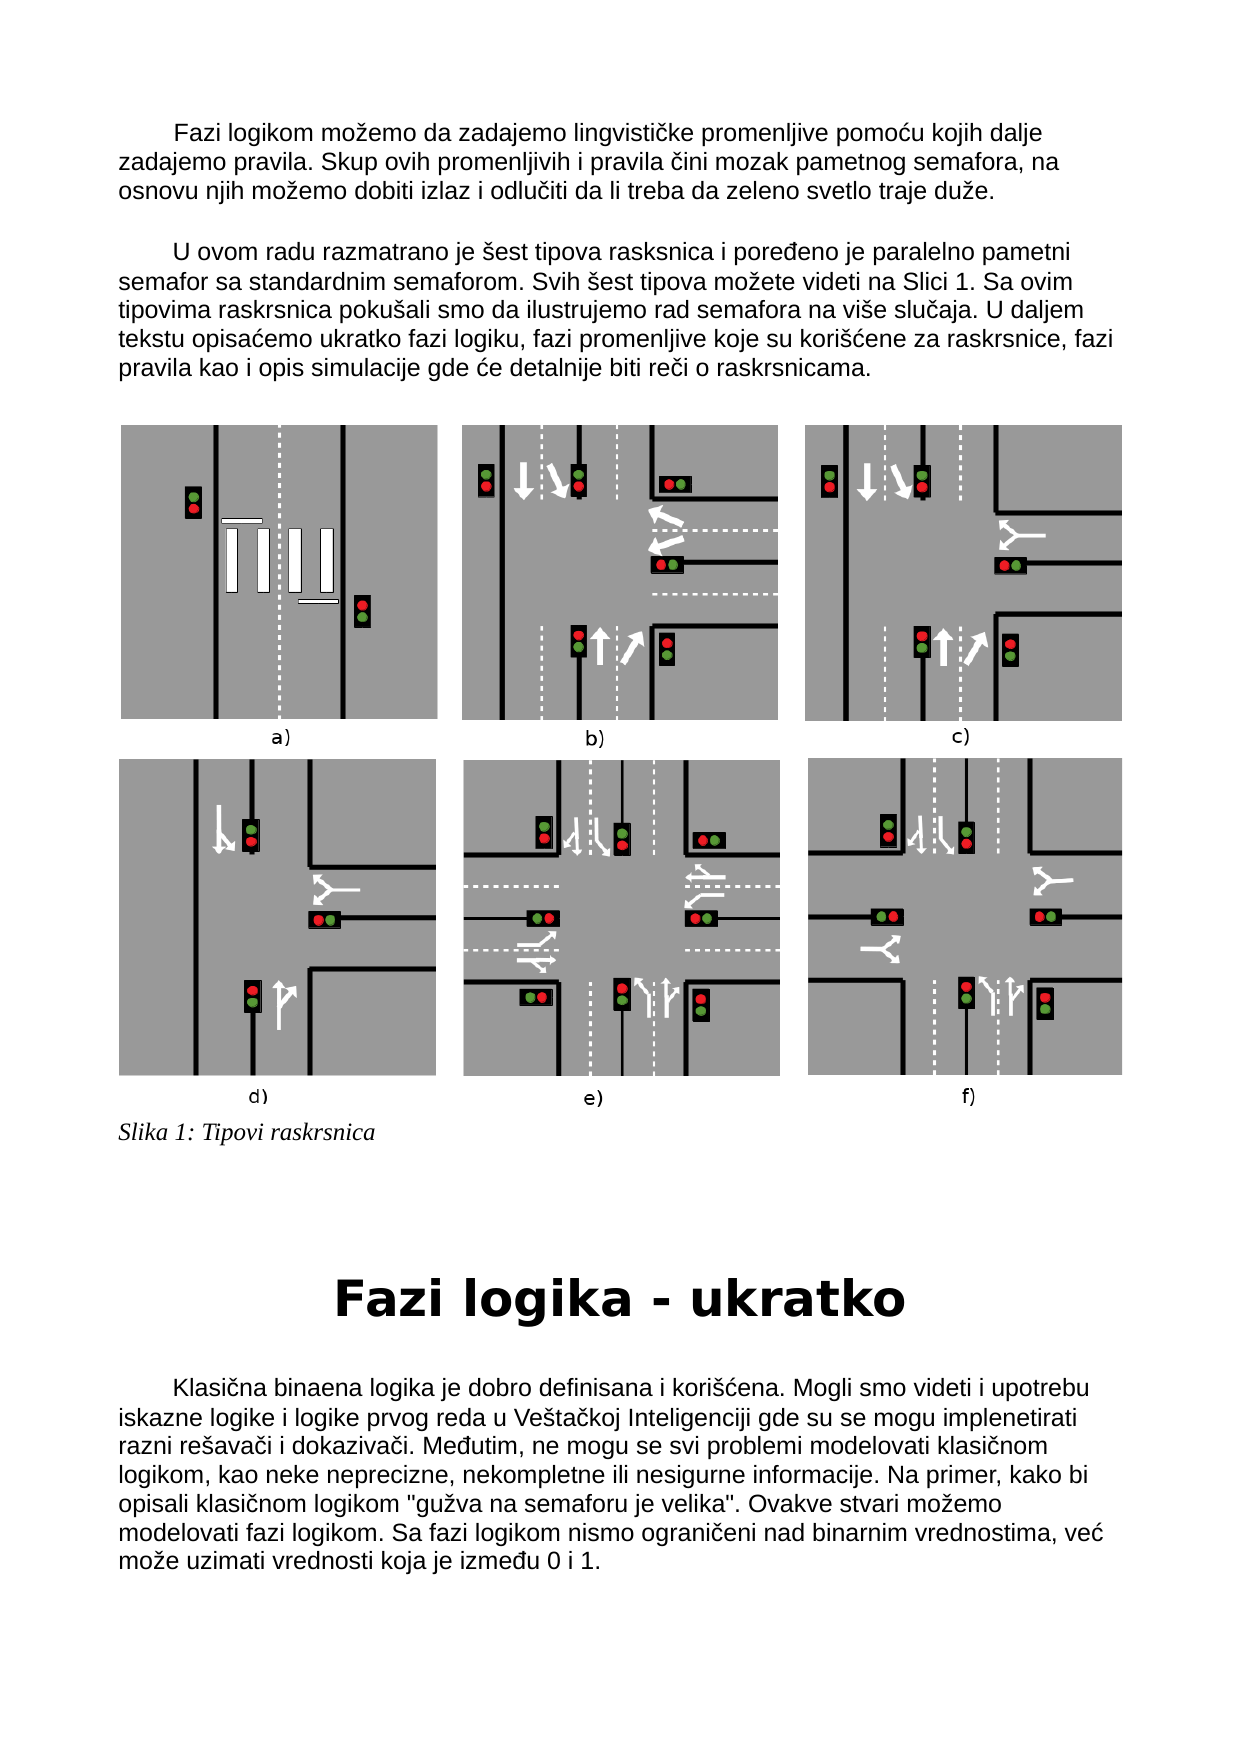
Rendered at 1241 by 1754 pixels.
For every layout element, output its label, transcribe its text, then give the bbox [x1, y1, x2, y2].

text U ovom radu razmatrano je šest tipova rasksnica i poređeno je paralelno pametni semafor sa standardnim semaforom. Svih šest tipova možete videti na Slici 1. Sa ovim tipovima raskrsnica pokušali smo da ilustrujemo rad semafora na više slučaja. U daljem tekstu opisaćemo ukratko fazi logiku, fazi promenljive koje su korišćene za raskrsnice, fazi pravila kao i opis simulacije gde će detalnije biti reči o raskrsnicama. [118, 236, 1122, 382]
text Slika 1: Tipovi raskrsnica [118, 1112, 1122, 1145]
picture [118, 425, 1123, 1112]
text Klasična binaena logika je dobro definisana i korišćena. Mogli smo videti i upotrebu iskazne logike i logike prvog reda u Veštačkoj Inteligenciji gde su se mogu implenetirati razni rešavači i dokazivači. Međutim, ne mogu se svi problemi modelovati klasičnom logikom, kao neke neprecizne, nekompletne ili nesigurne informacije. Na primer, kako bi opisali klasičnom logikom "gužva na semaforu je velika". Ovakve stvari možemo modelovati fazi logikom. Sa fazi logikom nismo ograničeni nad binarnim vrednostima, već može uzimati vrednosti koja je između 0 i 1. [118, 1371, 1122, 1575]
text Fazi logikom možemo da zadajemo lingvističke promenljive pomoću kojih dalje zadajemo pravila. Skup ovih promenljivih i pravila čini mozak pametnog semafora, na osnovu njih možemo dobiti izlaz i odlučiti da li treba da zeleno svetlo traje duže. [118, 118, 1122, 204]
text Fazi logika - ukratko [118, 1270, 1122, 1328]
